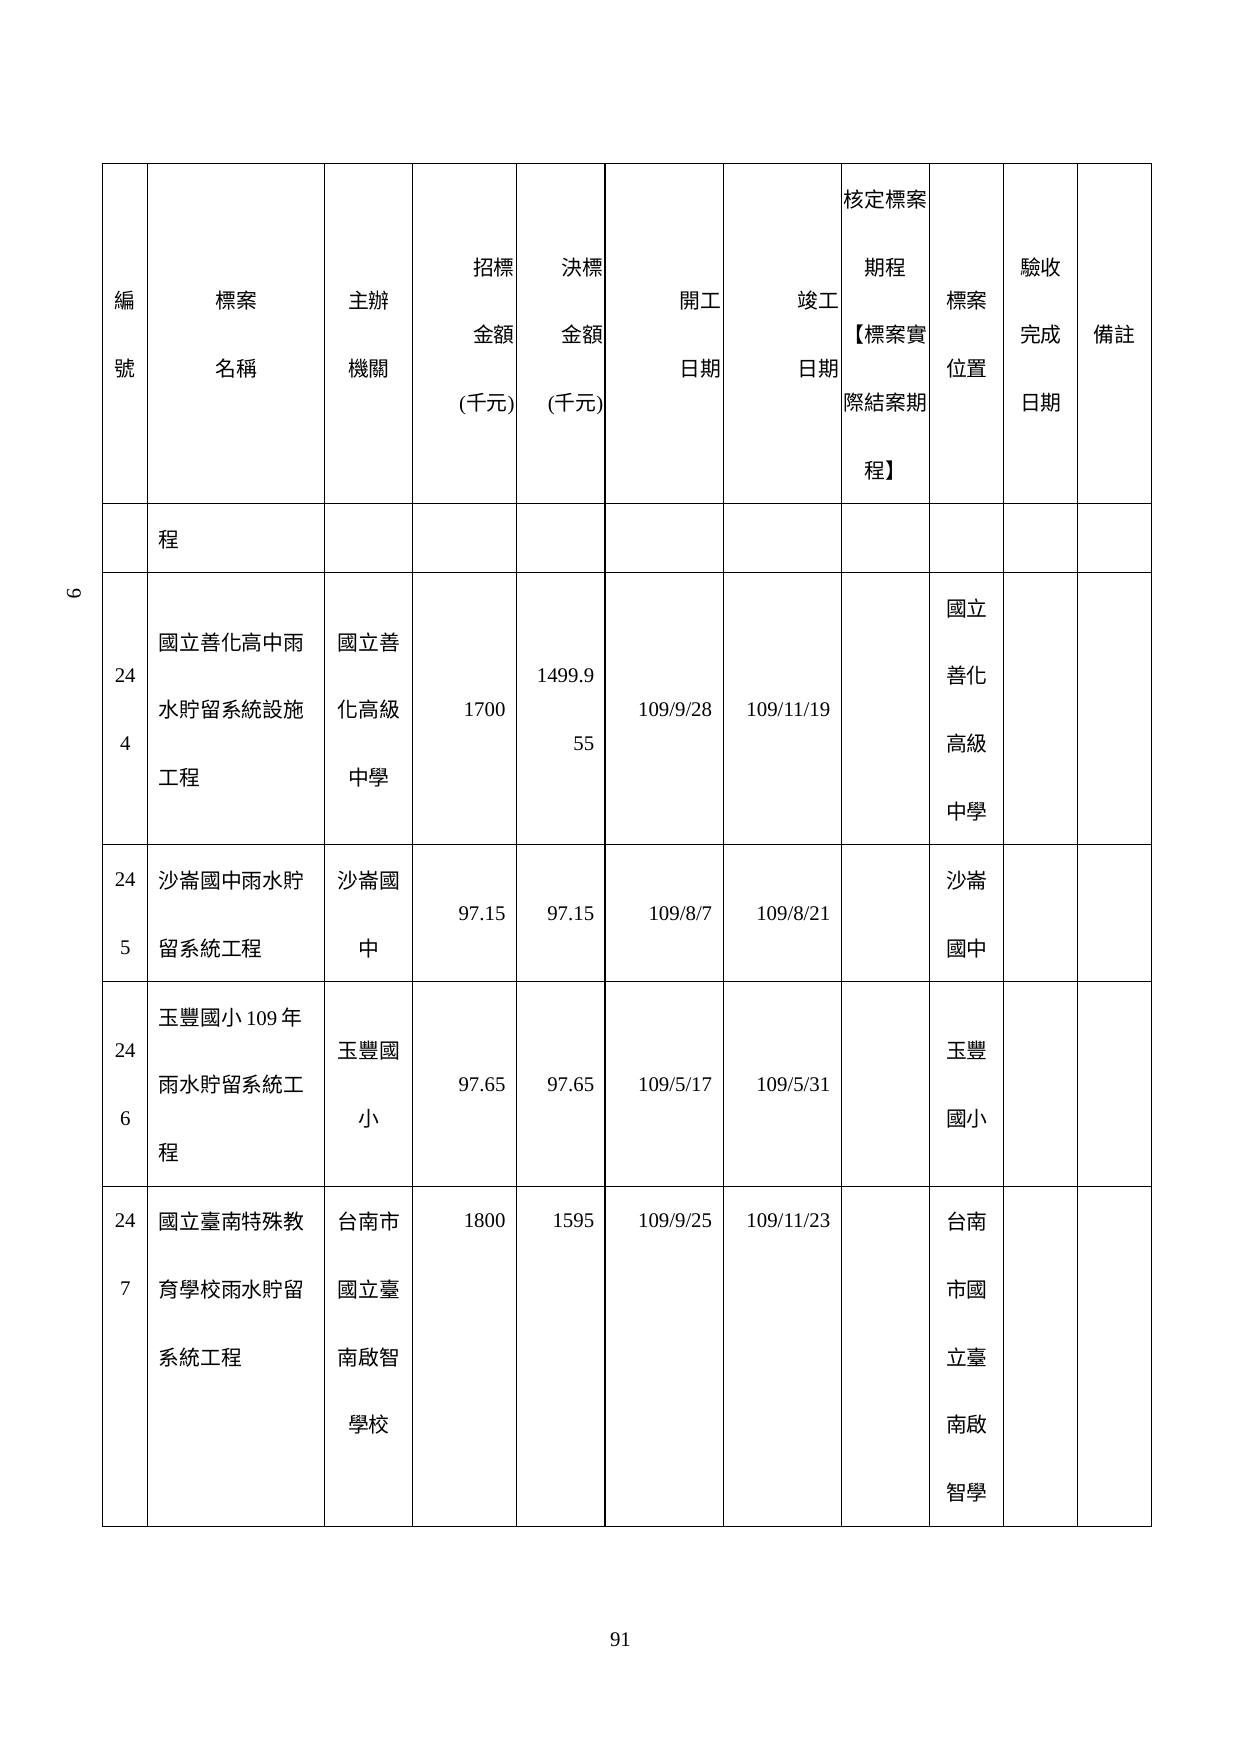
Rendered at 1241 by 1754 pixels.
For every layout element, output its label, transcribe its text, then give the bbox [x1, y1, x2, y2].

table_cell 109/8/7 [606, 845, 723, 981]
table_cell [517, 504, 604, 572]
table_header 主辦 機關 [325, 164, 412, 503]
table_cell 109/5/31 [724, 982, 841, 1186]
table_cell 台南市國立臺南啟智學校 [325, 1187, 412, 1526]
table_header 開工 日期 [606, 164, 723, 503]
table_cell [842, 573, 929, 844]
table_cell 國立善化高中雨水貯留系統設施工程 [148, 573, 324, 844]
table_header 竣工 日期 [724, 164, 841, 503]
table_cell [1078, 982, 1151, 1186]
table_cell 245 [103, 845, 147, 981]
table_header 標案 位置 [930, 164, 1003, 503]
table_cell [1004, 982, 1077, 1186]
table_cell [930, 504, 1003, 572]
table_cell [1004, 504, 1077, 572]
table_cell 109/8/21 [724, 845, 841, 981]
table_cell [1078, 504, 1151, 572]
table_cell 244 [103, 573, 147, 844]
table_cell 沙崙國中雨水貯留系統工程 [148, 845, 324, 981]
table_cell 國立善化高級中學 [325, 573, 412, 844]
table_cell 1700 [413, 573, 516, 844]
table_cell 沙崙國中 [930, 845, 1003, 981]
table_cell [842, 504, 929, 572]
table_header 備註 [1078, 164, 1151, 503]
table_header 標案 名稱 [148, 164, 324, 503]
table_cell 246 [103, 982, 147, 1186]
table_cell 1595 [517, 1187, 604, 1526]
table_cell [842, 1187, 929, 1526]
table_cell 國立臺南特殊教育學校雨水貯留系統工程 [148, 1187, 324, 1526]
table_cell 國立善化高級中學 [930, 573, 1003, 844]
table_cell [724, 504, 841, 572]
table_cell 109/11/19 [724, 573, 841, 844]
table_cell 109/9/28 [606, 573, 723, 844]
table_cell [1078, 573, 1151, 844]
table_cell 台南市國立臺南啟智學 [930, 1187, 1003, 1526]
table_cell [1004, 845, 1077, 981]
table_cell 1800 [413, 1187, 516, 1526]
table_cell 97.65 [413, 982, 516, 1186]
table_cell 程 [148, 504, 324, 572]
table_cell [103, 504, 147, 572]
table_header 驗收 完成 日期 [1004, 164, 1077, 503]
table_cell 247 [103, 1187, 147, 1526]
table_cell 玉豐國小109年雨水貯留系統工程 [148, 982, 324, 1186]
table_cell 沙崙國中 [325, 845, 412, 981]
table_header 核定標案期程 【標案實際結案期程】 [842, 164, 929, 503]
table_cell 玉豐國小 [930, 982, 1003, 1186]
table_cell [1004, 573, 1077, 844]
table_cell [413, 504, 516, 572]
table_cell 109/5/17 [606, 982, 723, 1186]
table_cell 109/11/23 [724, 1187, 841, 1526]
table_cell 97.65 [517, 982, 604, 1186]
table_cell [1004, 1187, 1077, 1526]
table_header 編號 [103, 164, 147, 503]
table_cell [1078, 1187, 1151, 1526]
table_header 決標 金額 (千元) [517, 164, 604, 503]
table_cell [606, 504, 723, 572]
table_cell [842, 982, 929, 1186]
table_cell [325, 504, 412, 572]
table_cell 97.15 [517, 845, 604, 981]
table_cell [1078, 845, 1151, 981]
table_cell 1499.955 [517, 573, 604, 844]
table_cell 109/9/25 [606, 1187, 723, 1526]
table_cell 97.15 [413, 845, 516, 981]
table_header 招標 金額 (千元) [413, 164, 516, 503]
table_cell 玉豐國小 [325, 982, 412, 1186]
table_cell [842, 845, 929, 981]
